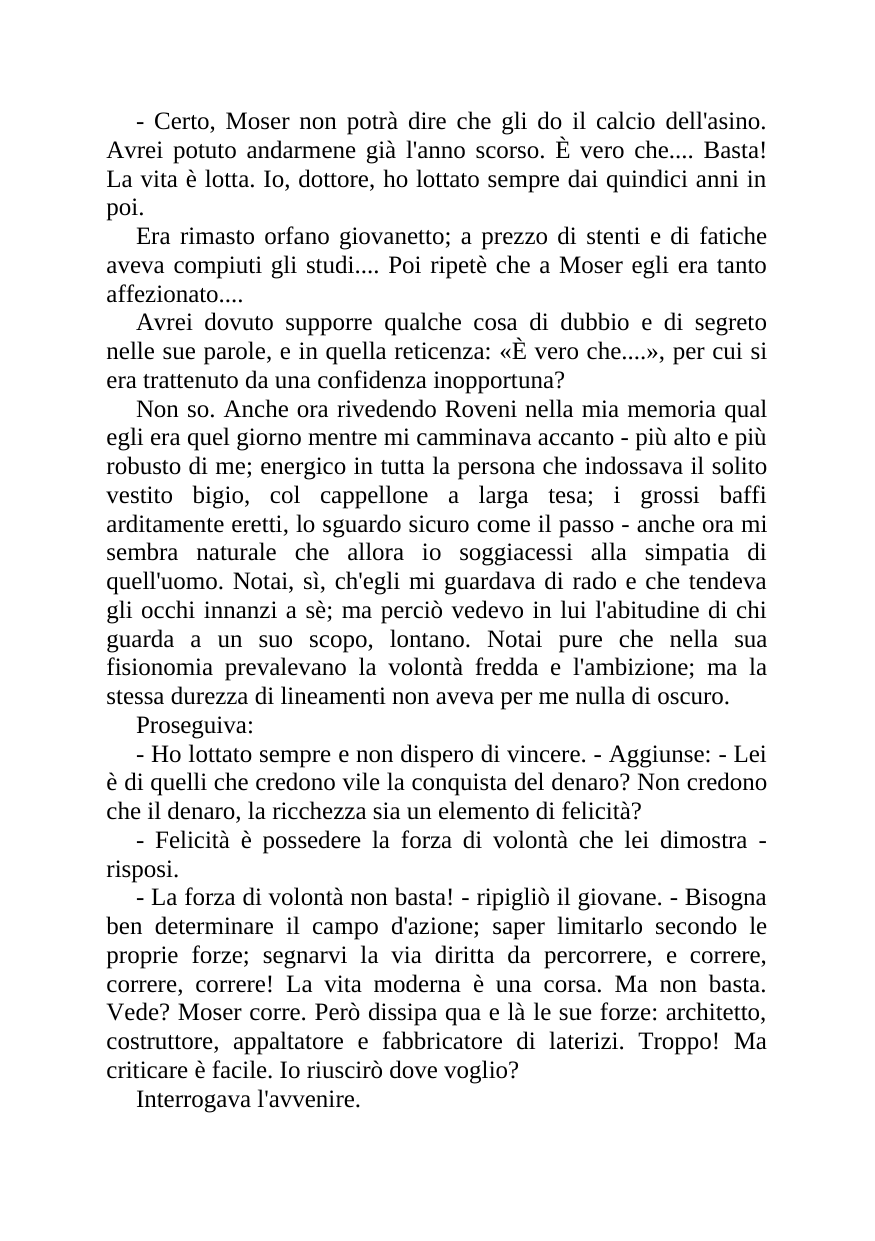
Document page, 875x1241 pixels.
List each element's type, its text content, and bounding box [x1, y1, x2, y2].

text - Ho lottato sempre e non dispero di vincere. - Aggiunse: - Lei è di quelli che credono vile la conquista del denaro? Non credono che il denaro, la ricchezza sia un elemento di felicità? [106, 739, 768, 825]
text Avrei dovuto supporre qualche cosa di dubbio e di segreto nelle sue parole, e in quella reticenza: «È vero che....», per cui si era trattenuto da una confidenza inopportuna? [106, 307, 768, 394]
text - Felicità è possedere la forza di volontà che lei dimostra - risposi. [106, 825, 768, 882]
text - La forza di volontà non basta! - ripigliò il giovane. - Bisogna ben determinare il campo d'azione; saper limitarlo secondo le proprie forze; segnarvi la via diritta da percorrere, e correre, correre, correre! La vita moderna è una corsa. Ma non basta. Vede? Moser corre. Però dissipa qua e là le sue forze: architetto, costruttore, appaltatore e fabbricatore di laterizi. Troppo! Ma criticare è facile. Io riuscirò dove voglio? [106, 882, 768, 1084]
text Non so. Anche ora rivedendo Roveni nella mia memoria qual egli era quel giorno mentre mi camminava accanto - più alto e più robusto di me; energico in tutta la persona che indossava il solito vestito bigio, col cappellone a larga tesa; i grossi baffi arditamente eretti, lo sguardo sicuro come il passo - anche ora mi sembra naturale che allora io soggiacessi alla simpatia di quell'uomo. Notai, sì, ch'egli mi guardava di rado e che tendeva gli occhi innanzi a sè; ma perciò vedevo in lui l'abitudine di chi guarda a un suo scopo, lontano. Notai pure che nella sua fisionomia prevalevano la volontà fredda e l'ambizione; ma la stessa durezza di lineamenti non aveva per me nulla di oscuro. [106, 394, 768, 710]
text Era rimasto orfano giovanetto; a prezzo di stenti e di fatiche aveva compiuti gli studi.... Poi ripetè che a Moser egli era tanto affezionato.... [106, 221, 768, 307]
text Proseguiva: [106, 710, 768, 739]
text Interrogava l'avvenire. [106, 1084, 768, 1112]
text - Certo, Moser non potrà dire che gli do il calcio dell'asino. Avrei potuto andarmene già l'anno scorso. È vero che.... Basta! La vita è lotta. Io, dottore, ho lottato sempre dai quindici anni in poi. [106, 106, 768, 221]
